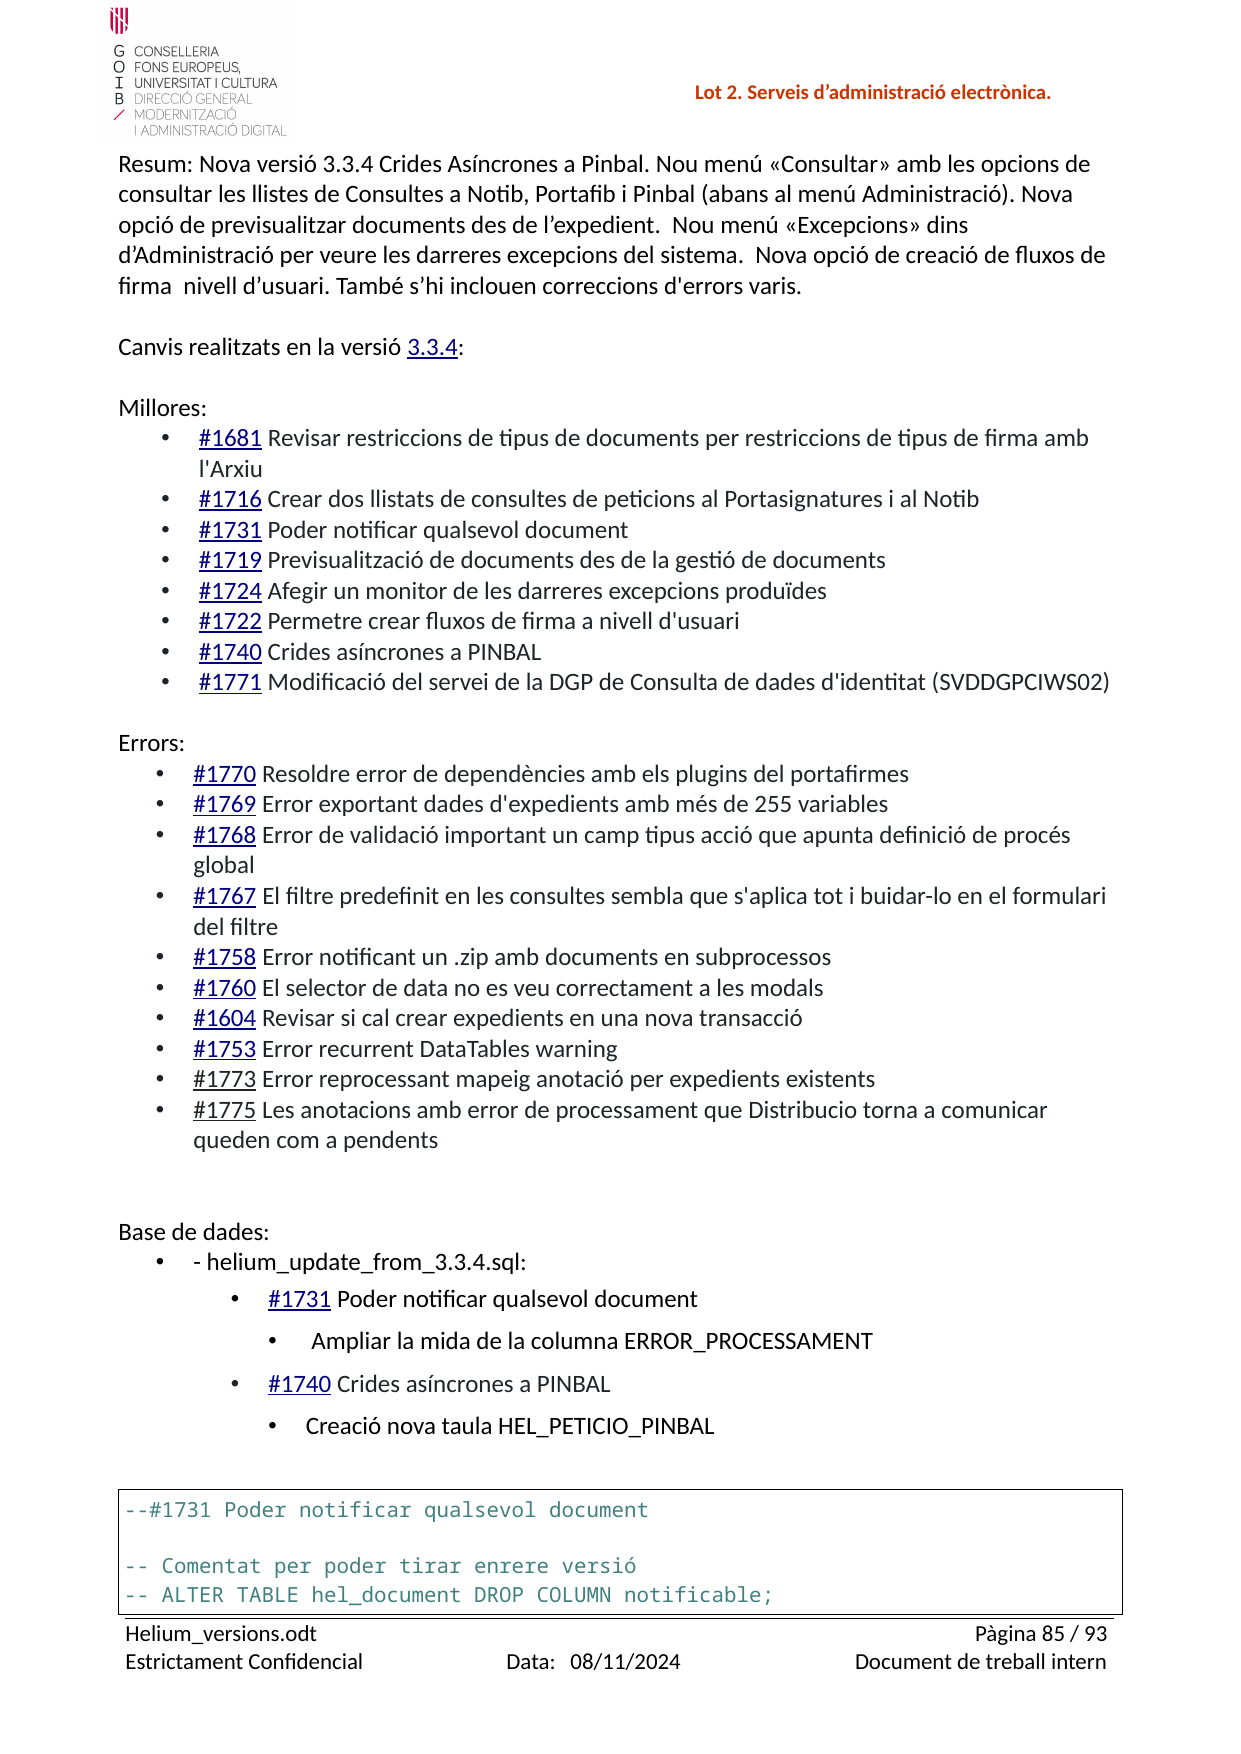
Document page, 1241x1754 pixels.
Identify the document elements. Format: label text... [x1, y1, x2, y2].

list Creació nova taula HEL_PETICIO_PINBAL [268, 1410, 1122, 1441]
list #1770 Resoldre error de dependències amb els plugins del portafirmes [156, 758, 1122, 789]
list #1681 Revisar restriccions de tipus de documents per restriccions de tipus de firma amb l'Arxiu [161, 422, 1122, 483]
list #1771 Modificació del servei de la DGP de Consulta de dades d'identitat (SVDDGPCIWS02) [161, 667, 1122, 697]
text Millores: [118, 392, 1122, 422]
list #1722 Permetre crear fluxos de firma a nivell d'usuari [161, 606, 1122, 636]
list #1604 Revisar si cal crear expedients en una nova transacció [156, 1002, 1122, 1033]
text Base de dades: [118, 1216, 1122, 1246]
list #1724 Afegir un monitor de les darreres excepcions produïdes [161, 575, 1122, 606]
text Canvis realitzats en la versió 3.3.4: [118, 331, 1122, 361]
list #1716 Crear dos llistats de consultes de peticions al Portasignatures i al Notib [161, 483, 1122, 514]
list #1731 Poder notificar qualsevol document [161, 514, 1122, 544]
list #1731 Poder notificar qualsevol document [231, 1283, 1122, 1313]
picture [100, 0, 297, 144]
list #1753 Error recurrent DataTables warning [156, 1033, 1122, 1063]
list #1767 El filtre predefinit en les consultes sembla que s'aplica tot i buidar-lo en el formulari del filtre [156, 880, 1122, 941]
text Resum: Nova versió 3.3.4 Crides Asíncrones a Pinbal. Nou menú «Consultar» amb les opcions de consultar les llistes de Consultes a Notib, Portafib i Pinbal (abans al menú Administració). Nova opció de previsualitzar documents des de l’expedient. Nou menú «Excepcions» dins d’Administració per veure les darreres excepcions del sistema. Nova opció de creació de fluxos de firma nivell d’usuari. També s’hi inclouen correccions d'errors varis. [118, 148, 1122, 300]
list #1758 Error notificant un .zip amb documents en subprocessos [156, 941, 1122, 972]
list #1775 Les anotacions amb error de processament que Distribucio torna a comunicar queden com a pendents [156, 1094, 1122, 1155]
list - helium_update_from_3.3.4.sql: [156, 1246, 1122, 1277]
text Errors: [118, 728, 1122, 758]
list #1760 El selector de data no es veu correctament a les modals [156, 972, 1122, 1002]
table_header --#1731 Poder notificar qualsevol document -- Comentat per poder tirar enrere versió -- ALTER TABLE hel_document DROP COLUMN notificable; [119, 1490, 1122, 1614]
list #1719 Previsualització de documents des de la gestió de documents [161, 544, 1122, 575]
list #1740 Crides asíncrones a PINBAL [231, 1368, 1122, 1398]
list Ampliar la mida de la columna ERROR_PROCESSAMENT [268, 1325, 1122, 1356]
list #1769 Error exportant dades d'expedients amb més de 255 variables [156, 789, 1122, 819]
list #1773 Error reprocessant mapeig anotació per expedients existents [156, 1063, 1122, 1094]
list #1740 Crides asíncrones a PINBAL [161, 636, 1122, 667]
list #1768 Error de validació important un camp tipus acció que apunta definició de procés global [156, 819, 1122, 880]
